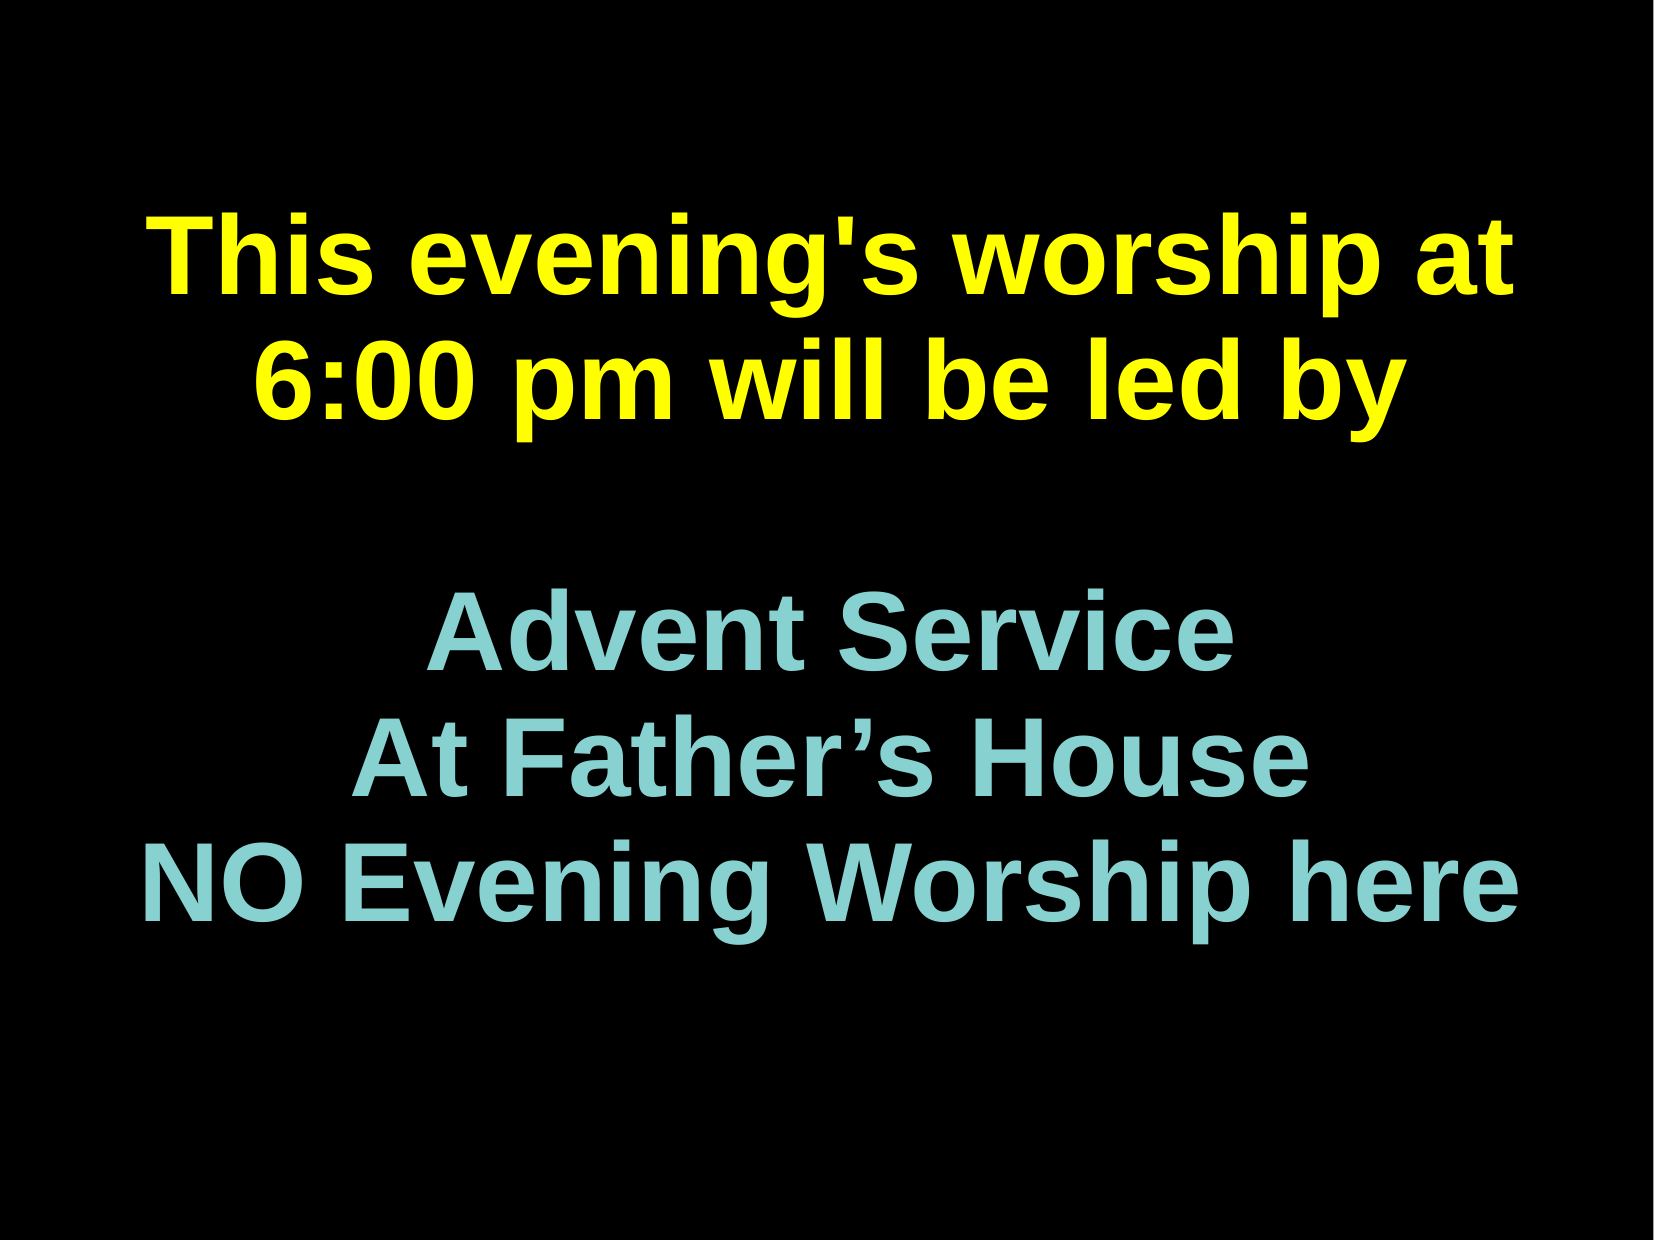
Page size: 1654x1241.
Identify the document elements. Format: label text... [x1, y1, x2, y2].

text_box This evening's worship at 6:00 pm will be led by Advent Service At Father’s House NO Evening Worship here [59, 59, 1603, 1179]
